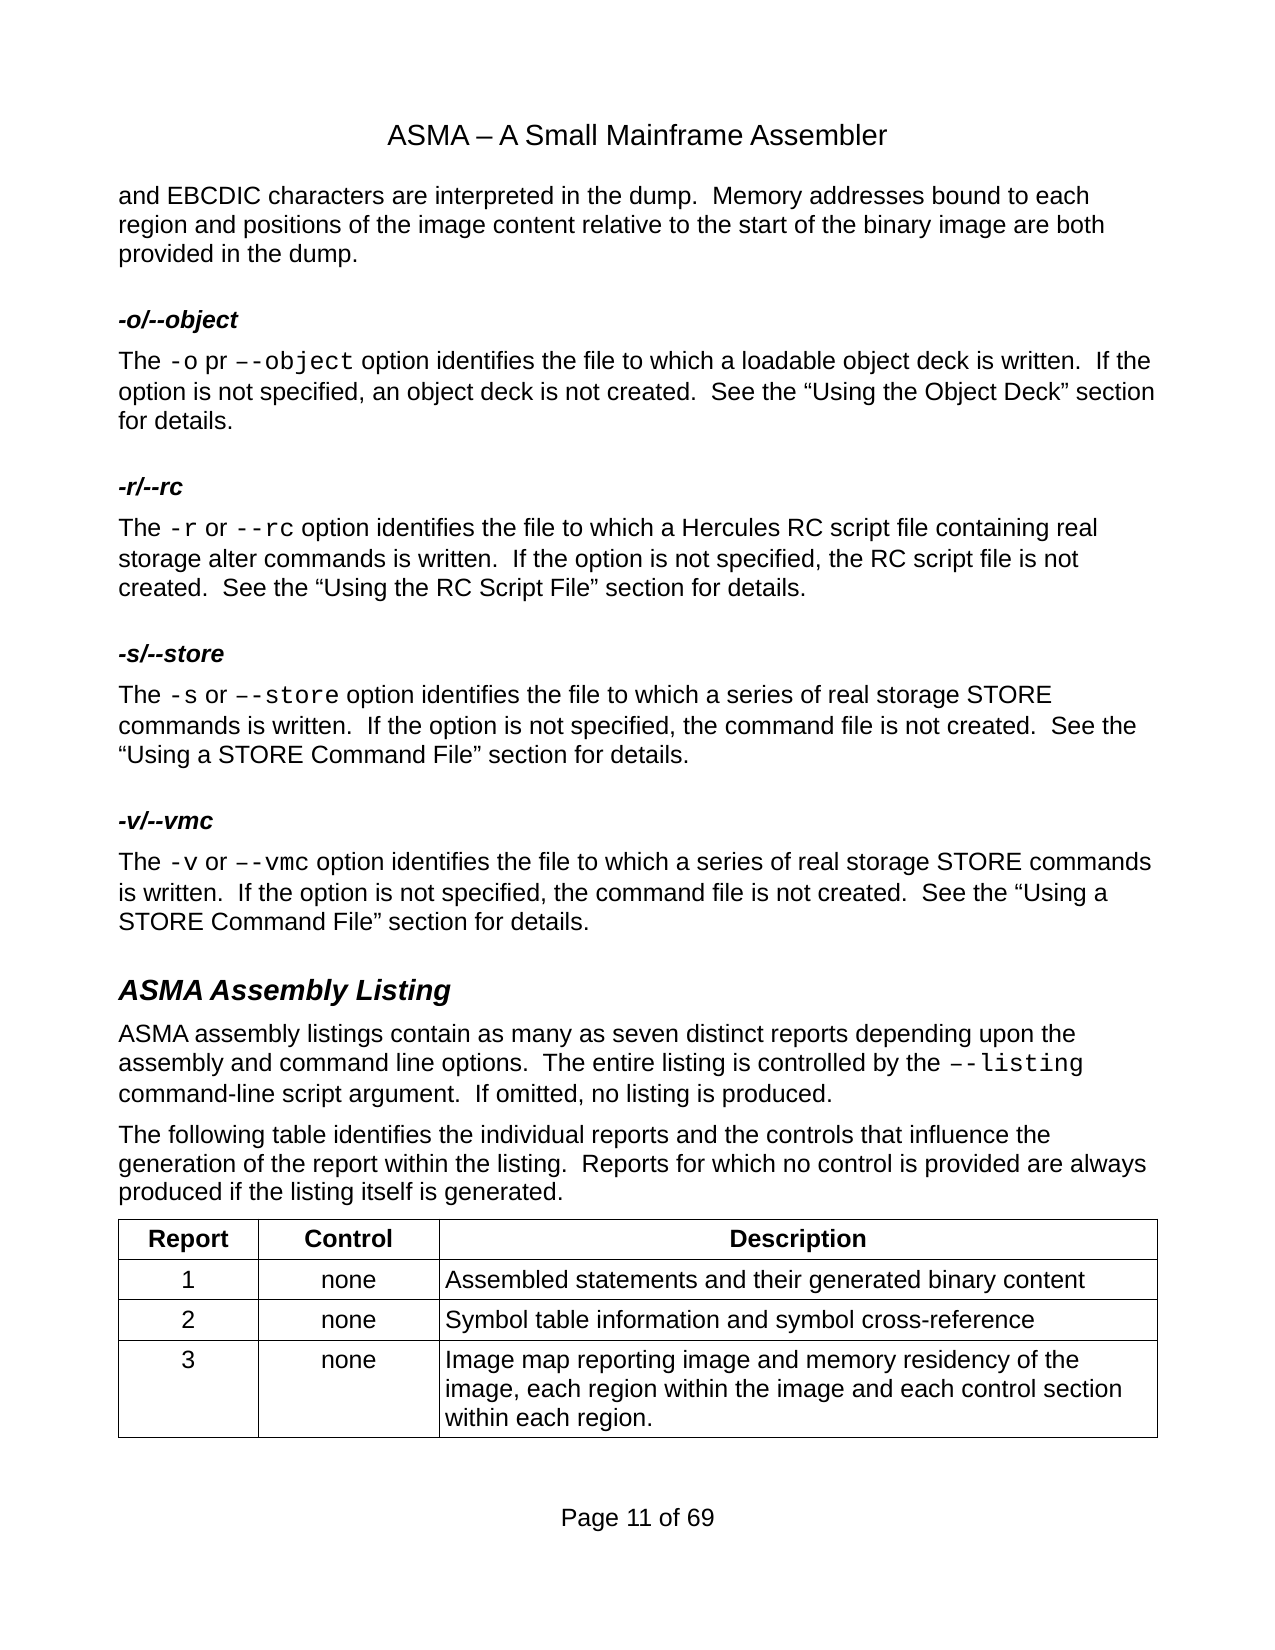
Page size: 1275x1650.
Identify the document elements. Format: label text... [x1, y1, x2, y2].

table_header Control [259, 1220, 439, 1259]
text The -o pr –-object option identifies the file to which a loadable object deck is written. If the option is not specified, an object deck is not created. See the “Using the Object Deck” section for details. [118, 346, 1157, 434]
table_cell 3 [119, 1341, 258, 1437]
table_cell Symbol table information and symbol cross-reference [440, 1300, 1157, 1339]
subtitle -v/--vmc [118, 806, 1157, 834]
table_cell Assembled statements and their generated binary content [440, 1260, 1157, 1299]
text ASMA assembly listings contain as many as seven distinct reports depending upon the assembly and command line options. The entire listing is controlled by the –-listing command-line script argument. If omitted, no listing is produced. [118, 1019, 1157, 1107]
text The -r or --rc option identifies the file to which a Hercules RC script file containing real storage alter commands is written. If the option is not specified, the RC script file is not created. See the “Using the RC Script File” section for details. [118, 513, 1157, 601]
table_cell Image map reporting image and memory residency of the image, each region within the image and each control section within each region. [440, 1341, 1157, 1437]
table_cell none [259, 1341, 439, 1437]
table_header Description [440, 1220, 1157, 1259]
table_cell 1 [119, 1260, 258, 1299]
subtitle ASMA Assembly Listing [118, 973, 1157, 1006]
text The following table identifies the individual reports and the controls that influence the generation of the report within the listing. Reports for which no control is provided are always produced if the listing itself is generated. [118, 1120, 1157, 1206]
subtitle -o/--object [118, 305, 1157, 333]
text The -v or –-vmc option identifies the file to which a series of real storage STORE commands is written. If the option is not specified, the command file is not created. See the “Using a STORE Command File” section for details. [118, 847, 1157, 935]
table_header Report [119, 1220, 258, 1259]
subtitle -s/--store [118, 639, 1157, 667]
table_cell 2 [119, 1300, 258, 1339]
table_cell none [259, 1260, 439, 1299]
table_cell none [259, 1300, 439, 1339]
text The -s or –-store option identifies the file to which a series of real storage STORE commands is written. If the option is not specified, the command file is not created. See the “Using a STORE Command File” section for details. [118, 680, 1157, 768]
text and EBCDIC characters are interpreted in the dump. Memory addresses bound to each region and positions of the image content relative to the start of the binary image are both provided in the dump. [118, 181, 1157, 267]
subtitle -r/--rc [118, 472, 1157, 500]
